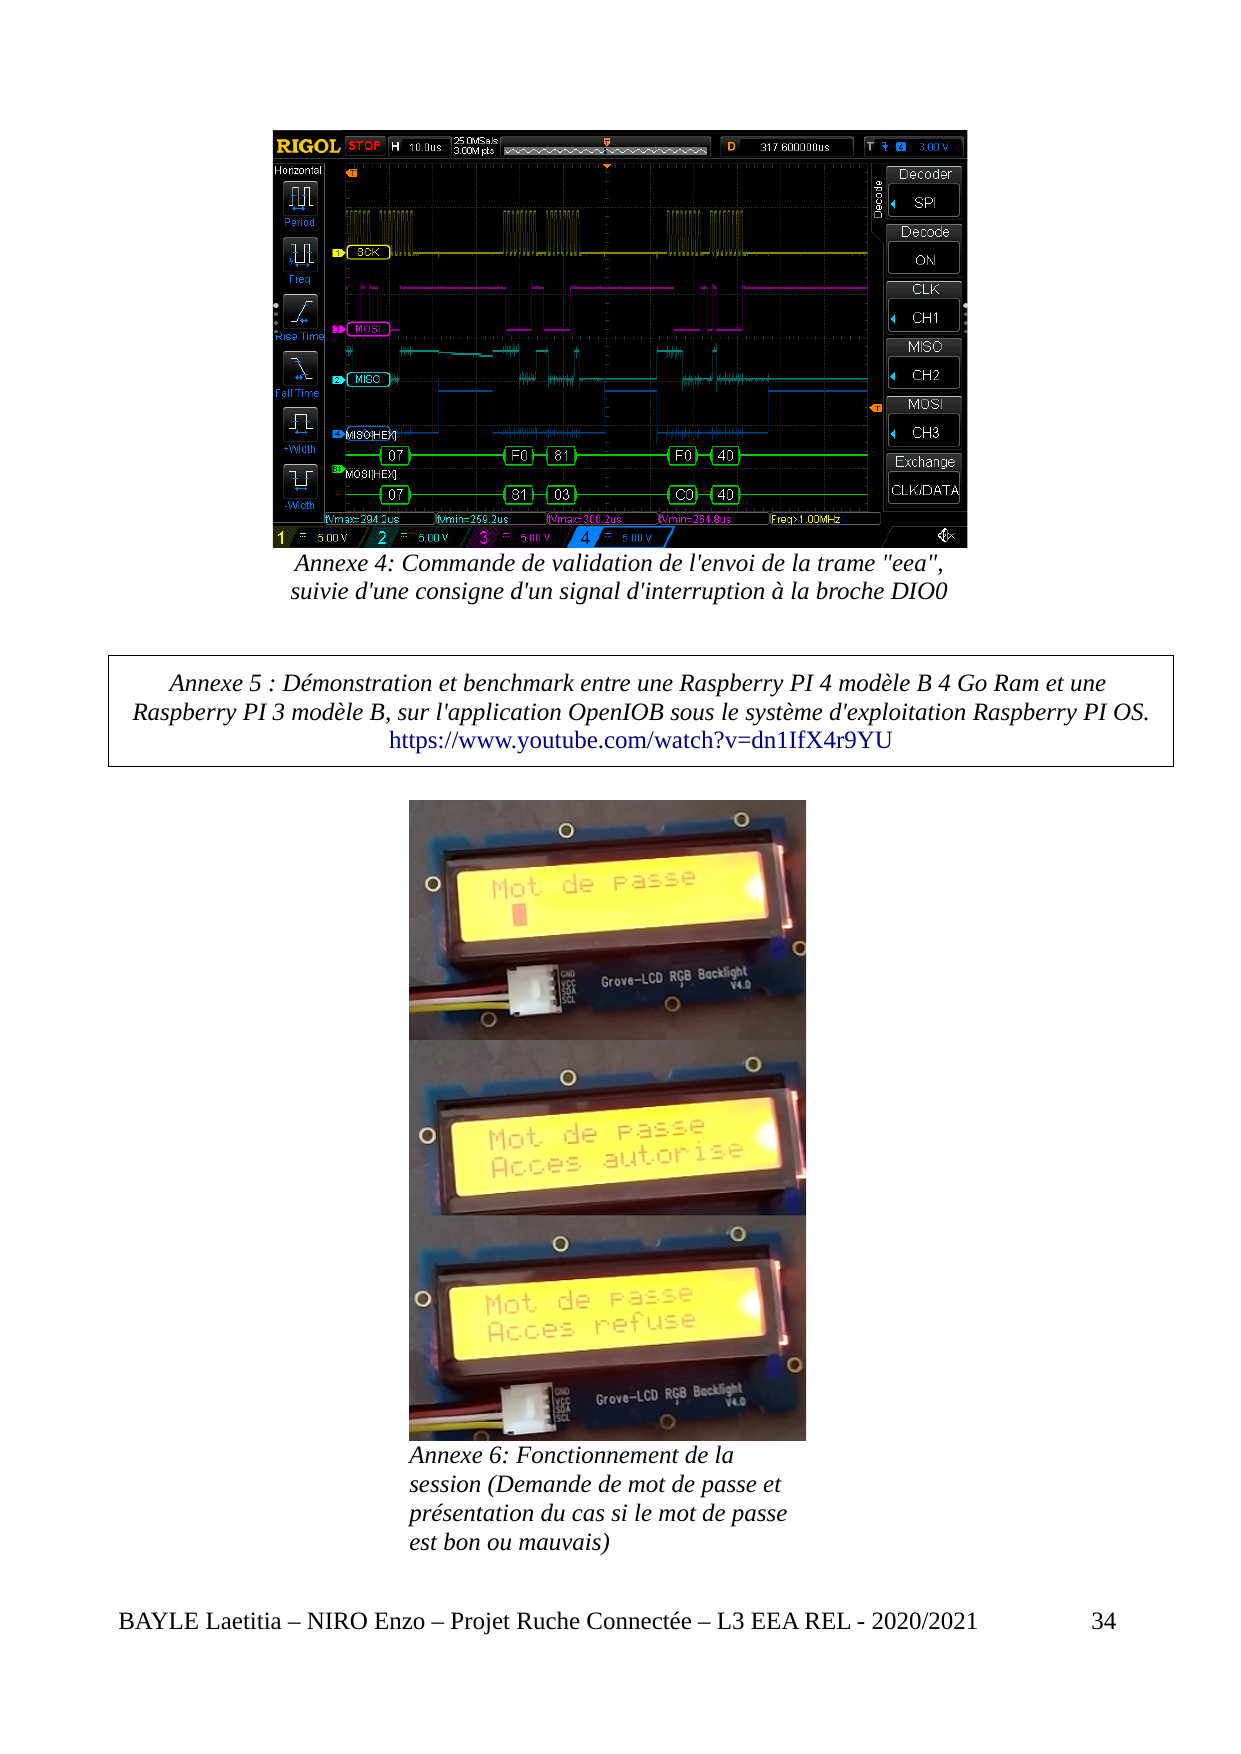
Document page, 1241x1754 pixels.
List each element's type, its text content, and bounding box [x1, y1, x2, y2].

picture [272, 130, 968, 548]
text Annexe 4: Commande de validation de l'envoi de la trame "eea", suivie d'une consigne d'un signal d'interruption à la broche DIO0 [273, 548, 967, 605]
text Annexe 6: Fonctionnement de la session (Demande de mot de passe et présentation du cas si le mot de passe est bon ou mauvais) [409, 1441, 806, 1556]
picture [409, 800, 807, 1441]
